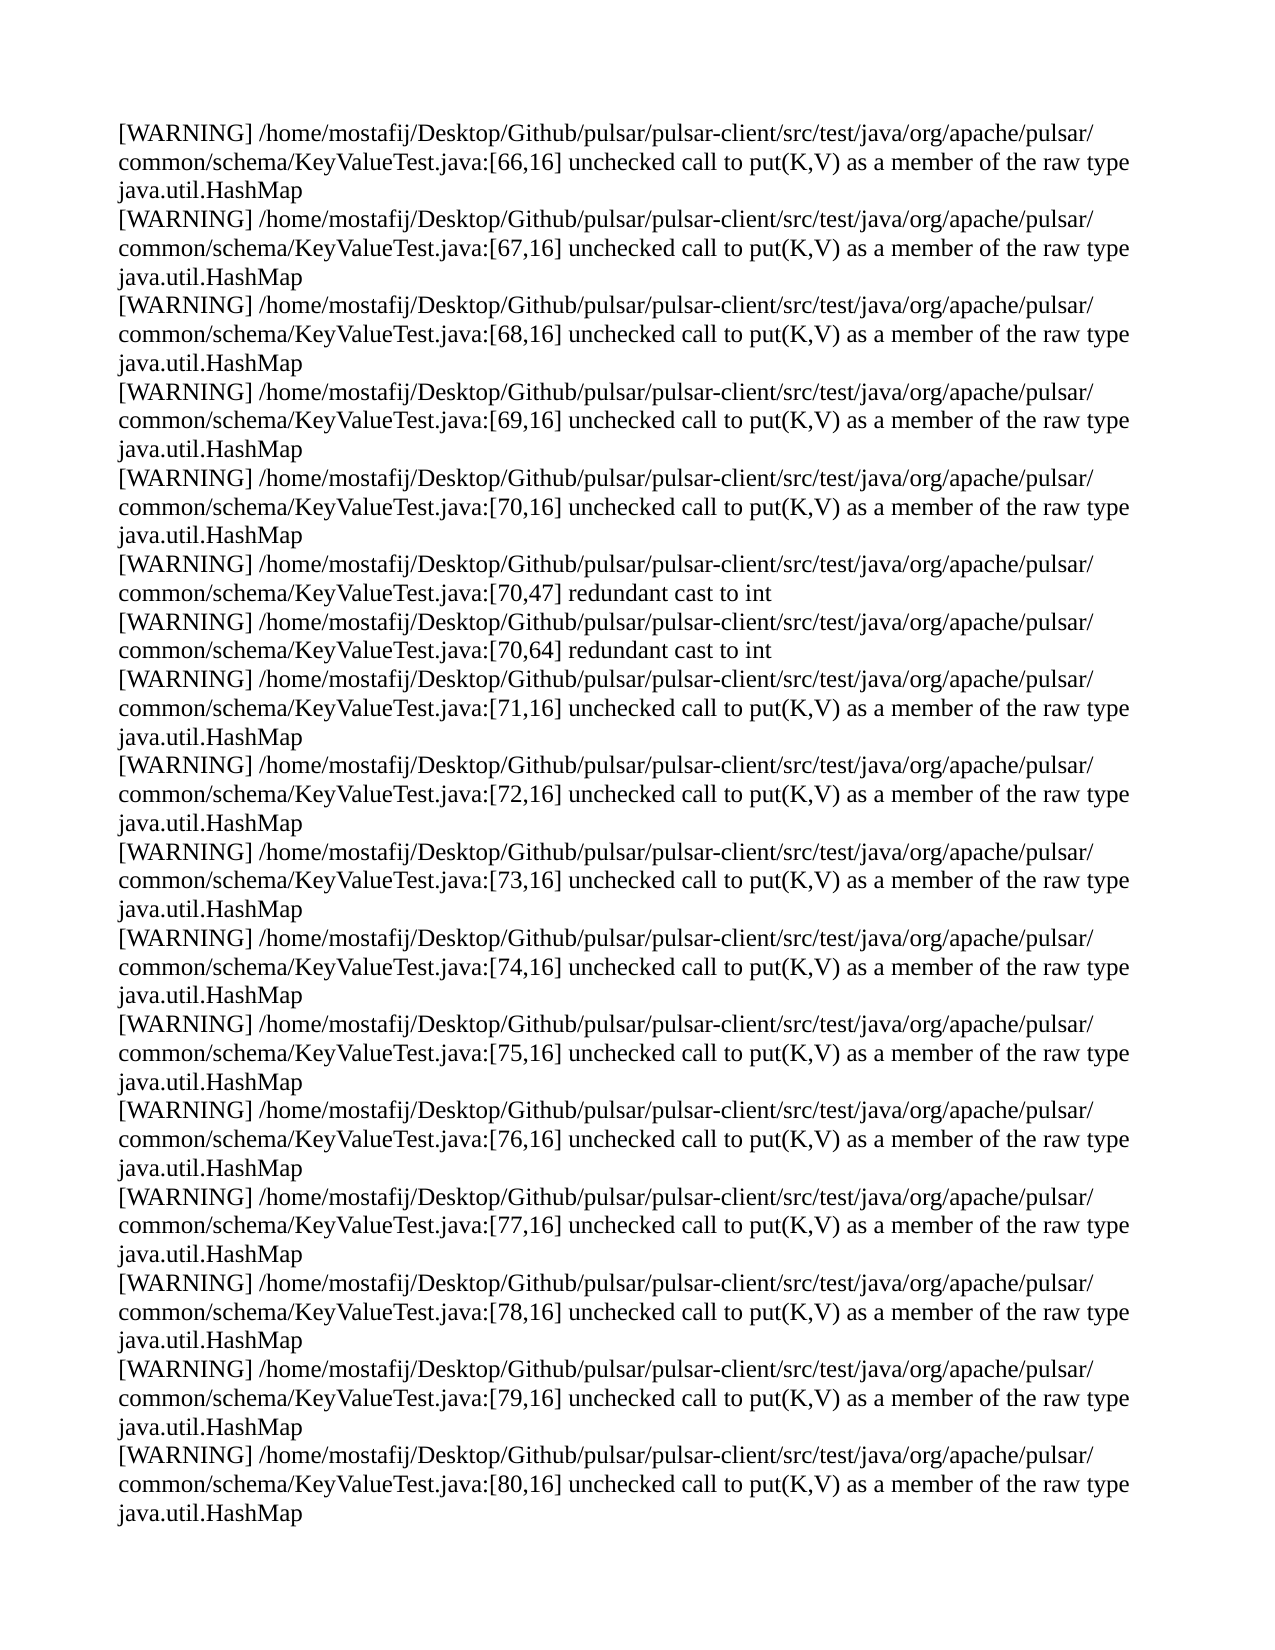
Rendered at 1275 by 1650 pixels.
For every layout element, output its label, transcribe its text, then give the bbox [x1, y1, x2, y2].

text [WARNING] /home/mostafij/Desktop/Github/pulsar/pulsar-client/src/test/java/org/apache/pulsar/common/schema/KeyValueTest.java:[73,16] unchecked call to put(K,V) as a member of the raw type java.util.HashMap [118, 837, 1157, 923]
text [WARNING] /home/mostafij/Desktop/Github/pulsar/pulsar-client/src/test/java/org/apache/pulsar/common/schema/KeyValueTest.java:[70,16] unchecked call to put(K,V) as a member of the raw type java.util.HashMap [118, 463, 1157, 549]
text [WARNING] /home/mostafij/Desktop/Github/pulsar/pulsar-client/src/test/java/org/apache/pulsar/common/schema/KeyValueTest.java:[74,16] unchecked call to put(K,V) as a member of the raw type java.util.HashMap [118, 923, 1157, 1009]
text [WARNING] /home/mostafij/Desktop/Github/pulsar/pulsar-client/src/test/java/org/apache/pulsar/common/schema/KeyValueTest.java:[78,16] unchecked call to put(K,V) as a member of the raw type java.util.HashMap [118, 1268, 1157, 1354]
text [WARNING] /home/mostafij/Desktop/Github/pulsar/pulsar-client/src/test/java/org/apache/pulsar/common/schema/KeyValueTest.java:[70,64] redundant cast to int [118, 607, 1157, 664]
text [WARNING] /home/mostafij/Desktop/Github/pulsar/pulsar-client/src/test/java/org/apache/pulsar/common/schema/KeyValueTest.java:[80,16] unchecked call to put(K,V) as a member of the raw type java.util.HashMap [118, 1441, 1157, 1527]
text [WARNING] /home/mostafij/Desktop/Github/pulsar/pulsar-client/src/test/java/org/apache/pulsar/common/schema/KeyValueTest.java:[77,16] unchecked call to put(K,V) as a member of the raw type java.util.HashMap [118, 1182, 1157, 1268]
text [WARNING] /home/mostafij/Desktop/Github/pulsar/pulsar-client/src/test/java/org/apache/pulsar/common/schema/KeyValueTest.java:[79,16] unchecked call to put(K,V) as a member of the raw type java.util.HashMap [118, 1354, 1157, 1441]
text [WARNING] /home/mostafij/Desktop/Github/pulsar/pulsar-client/src/test/java/org/apache/pulsar/common/schema/KeyValueTest.java:[66,16] unchecked call to put(K,V) as a member of the raw type java.util.HashMap [118, 118, 1157, 204]
text [WARNING] /home/mostafij/Desktop/Github/pulsar/pulsar-client/src/test/java/org/apache/pulsar/common/schema/KeyValueTest.java:[69,16] unchecked call to put(K,V) as a member of the raw type java.util.HashMap [118, 377, 1157, 463]
text [WARNING] /home/mostafij/Desktop/Github/pulsar/pulsar-client/src/test/java/org/apache/pulsar/common/schema/KeyValueTest.java:[67,16] unchecked call to put(K,V) as a member of the raw type java.util.HashMap [118, 204, 1157, 291]
text [WARNING] /home/mostafij/Desktop/Github/pulsar/pulsar-client/src/test/java/org/apache/pulsar/common/schema/KeyValueTest.java:[71,16] unchecked call to put(K,V) as a member of the raw type java.util.HashMap [118, 664, 1157, 751]
text [WARNING] /home/mostafij/Desktop/Github/pulsar/pulsar-client/src/test/java/org/apache/pulsar/common/schema/KeyValueTest.java:[76,16] unchecked call to put(K,V) as a member of the raw type java.util.HashMap [118, 1096, 1157, 1182]
text [WARNING] /home/mostafij/Desktop/Github/pulsar/pulsar-client/src/test/java/org/apache/pulsar/common/schema/KeyValueTest.java:[72,16] unchecked call to put(K,V) as a member of the raw type java.util.HashMap [118, 751, 1157, 837]
text [WARNING] /home/mostafij/Desktop/Github/pulsar/pulsar-client/src/test/java/org/apache/pulsar/common/schema/KeyValueTest.java:[70,47] redundant cast to int [118, 549, 1157, 607]
text [WARNING] /home/mostafij/Desktop/Github/pulsar/pulsar-client/src/test/java/org/apache/pulsar/common/schema/KeyValueTest.java:[75,16] unchecked call to put(K,V) as a member of the raw type java.util.HashMap [118, 1009, 1157, 1096]
text [WARNING] /home/mostafij/Desktop/Github/pulsar/pulsar-client/src/test/java/org/apache/pulsar/common/schema/KeyValueTest.java:[68,16] unchecked call to put(K,V) as a member of the raw type java.util.HashMap [118, 291, 1157, 377]
